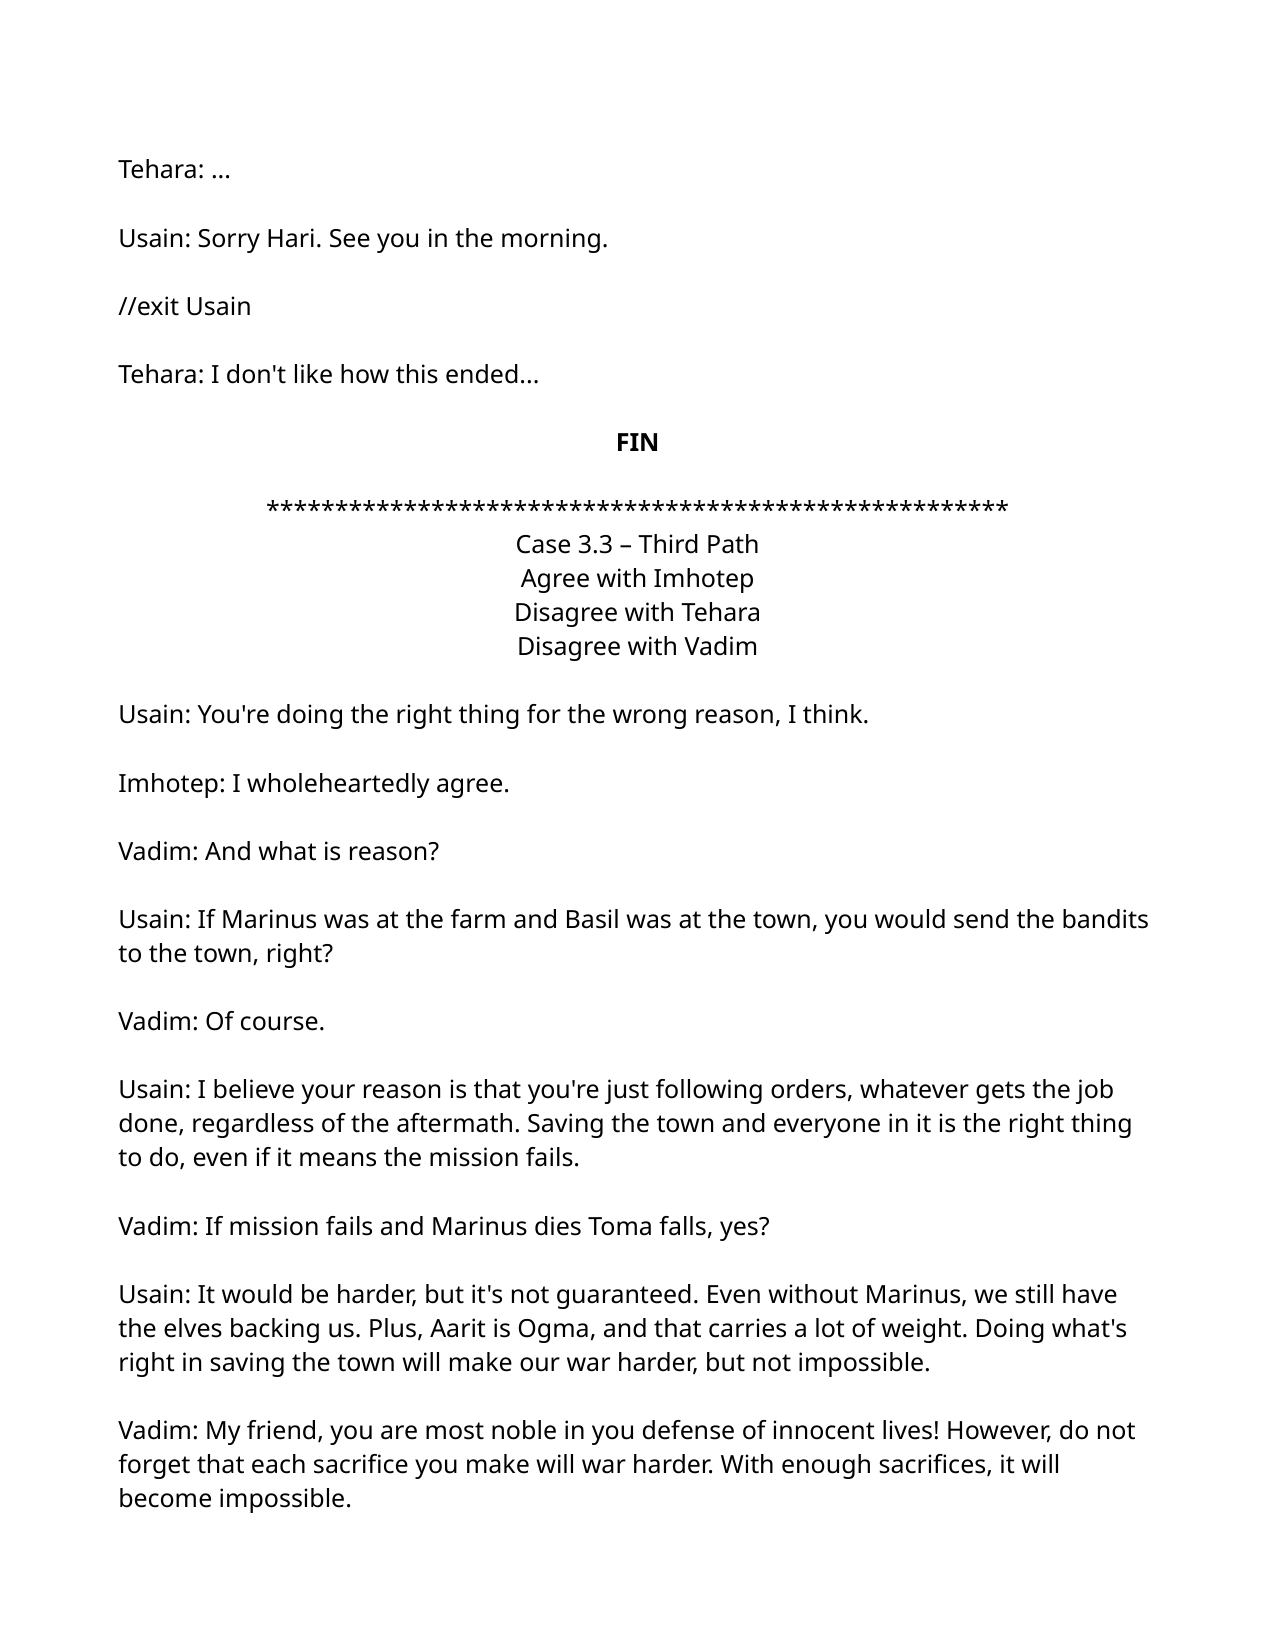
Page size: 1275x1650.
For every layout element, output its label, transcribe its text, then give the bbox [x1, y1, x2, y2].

text Case 3.3 – Third Path [118, 527, 1157, 561]
text Agree with Imhotep [118, 561, 1157, 595]
text Imhotep: I wholeheartedly agree. [118, 765, 1157, 799]
text Usain: I believe your reason is that you're just following orders, whatever gets the job done, regardless of the aftermath. Saving the town and everyone in it is the right thing to do, even if it means the mission fails. [118, 1072, 1157, 1174]
text Tehara: ... [118, 152, 1157, 186]
text Usain: Sorry Hari. See you in the morning. [118, 220, 1157, 254]
text Vadim: My friend, you are most noble in you defense of innocent lives! However, do not forget that each sacrifice you make will war harder. With enough sacrifices, it will become impossible. [118, 1412, 1157, 1515]
text Tehara: I don't like how this ended... [118, 357, 1157, 391]
text Usain: It would be harder, but it's not guaranteed. Even without Marinus, we still have the elves backing us. Plus, Aarit is Ogma, and that carries a lot of weight. Doing what's right in saving the town will make our war harder, but not impossible. [118, 1276, 1157, 1378]
text Usain: You're doing the right thing for the wrong reason, I think. [118, 697, 1157, 731]
text //exit Usain [118, 288, 1157, 322]
text Disagree with Tehara [118, 595, 1157, 629]
text Vadim: Of course. [118, 1004, 1157, 1038]
text Vadim: And what is reason? [118, 833, 1157, 867]
text Usain: If Marinus was at the farm and Basil was at the town, you would send the bandits to the town, right? [118, 902, 1157, 970]
text Vadim: If mission fails and Marinus dies Toma falls, yes? [118, 1208, 1157, 1242]
text Disagree with Vadim [118, 629, 1157, 663]
text ****************************************************** [118, 493, 1157, 527]
text FIN [118, 425, 1157, 459]
